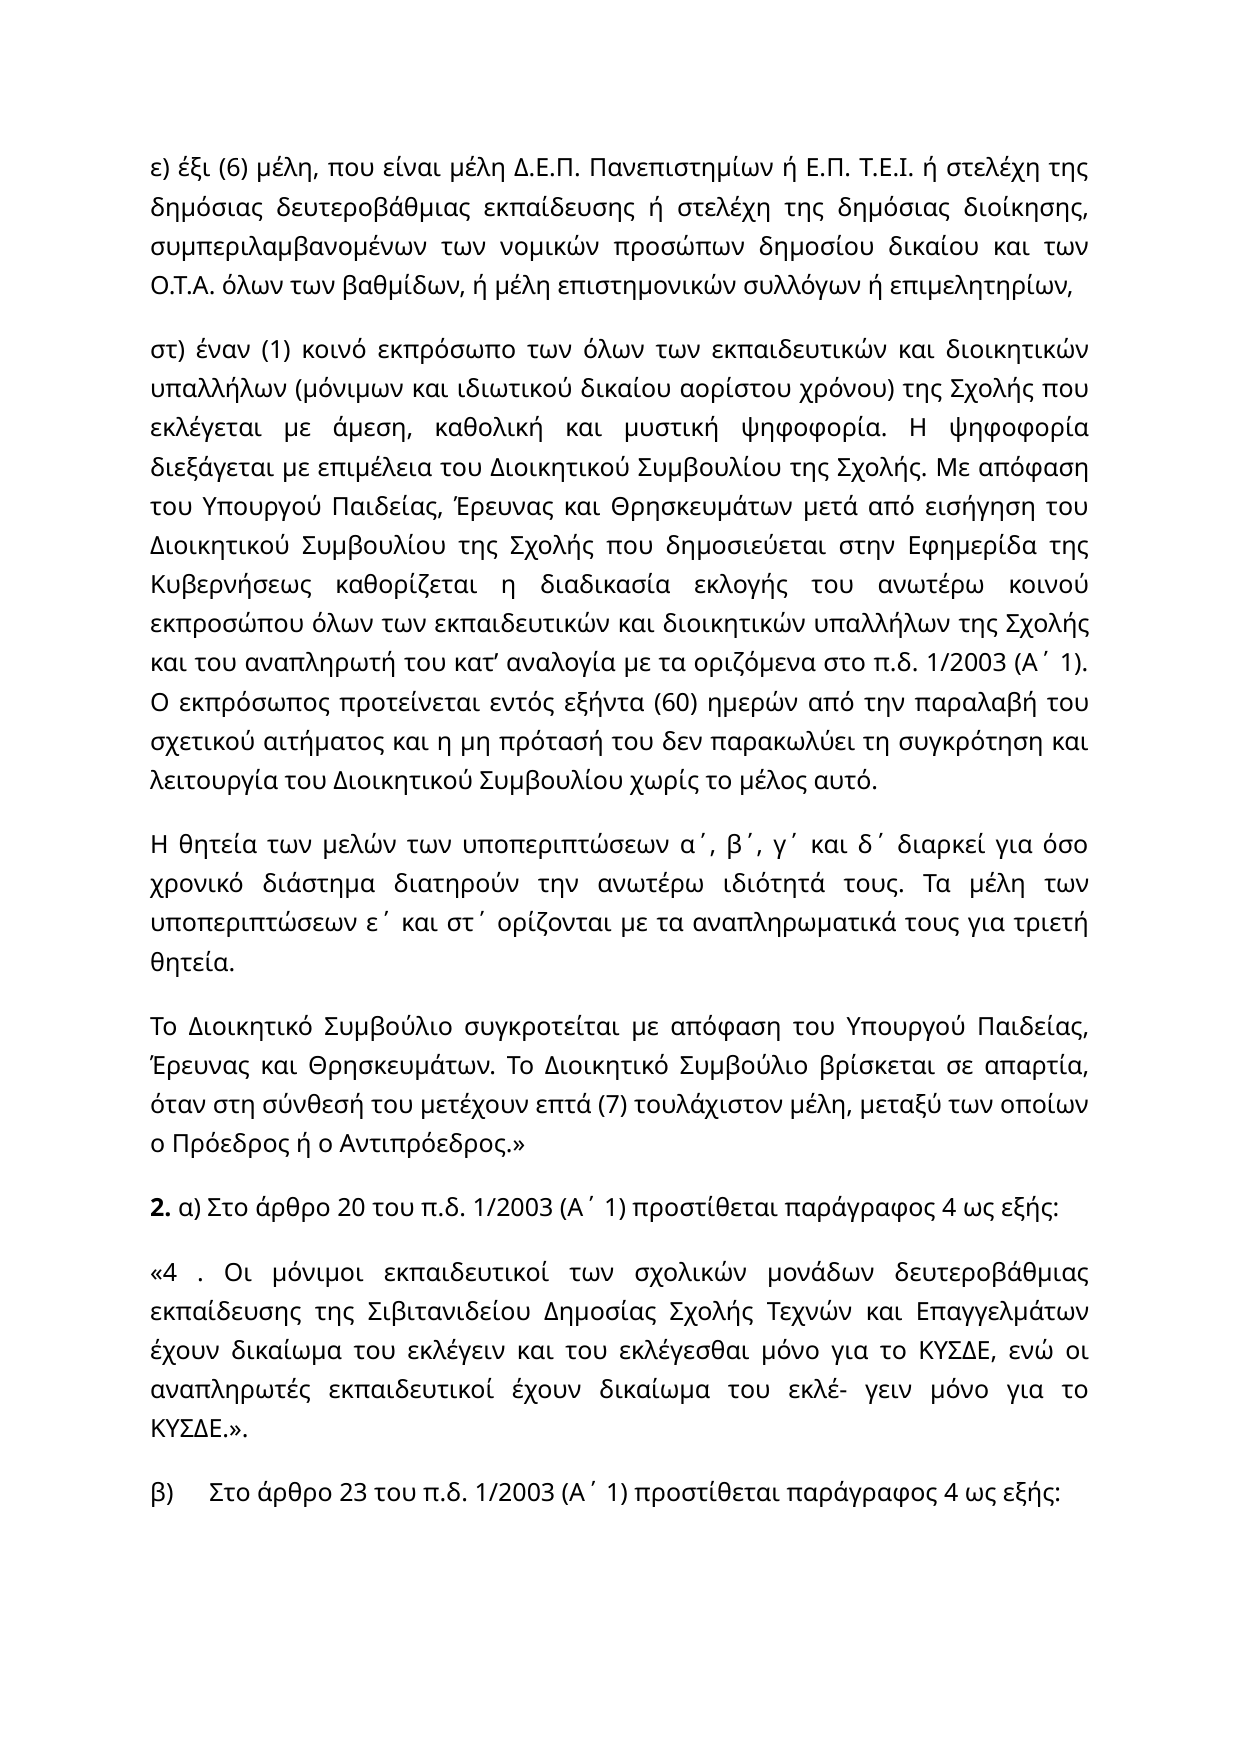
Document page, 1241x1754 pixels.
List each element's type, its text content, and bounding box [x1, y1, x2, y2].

text Το Διοικητικό Συμβούλιο συγκροτείται με απόφαση του Υπουργού Παιδείας, Έρευνας και Θρησκευμάτων. Το Διοικητικό Συμβούλιο βρίσκεται σε απαρτία, όταν στη σύνθεσή του μετέχουν επτά (7) τουλάχιστον μέλη, μεταξύ των οποίων ο Πρόεδρος ή ο Αντιπρόεδρος.» [150, 1008, 1090, 1160]
text στ) έναν (1) κοινό εκπρόσωπο των όλων των εκπαιδευτικών και διοικητικών υπαλλήλων (μόνιμων και ιδιωτικού δικαίου αορίστου χρόνου) της Σχολής που εκλέγεται με άμεση, καθολική και μυστική ψηφοφορία. Η ψηφοφορία διεξάγεται με επιμέλεια του Διοικητικού Συμβουλίου της Σχολής. Με απόφαση του Υπουργού Παιδείας, Έρευνας και Θρησκευμάτων μετά από εισήγηση του Διοικητικού Συμβουλίου της Σχολής που δημοσιεύεται στην Εφημερίδα της Κυβερνήσεως καθορίζεται η διαδικασία εκλογής του ανωτέρω κοινού εκπροσώπου όλων των εκπαιδευτικών και διοικητικών υπαλλήλων της Σχολής και του αναπληρωτή του κατ’ αναλογία με τα οριζόμενα στο π.δ. 1/2003 (Α΄ 1). Ο εκπρόσωπος προτείνεται εντός εξήντα (60) ημερών από την παραλαβή του σχετικού αιτήματος και η μη πρότασή του δεν παρακωλύει τη συγκρότηση και λειτουργία του Διοικητικού Συμβουλίου χωρίς το μέλος αυτό. [150, 332, 1090, 797]
list β) Στο άρθρο 23 του π.δ. 1/2003 (Α΄ 1) προστίθεται παράγραφος 4 ως εξής: [150, 1475, 1090, 1509]
text «4 . Οι μόνιμοι εκπαιδευτικοί των σχολικών μονάδων δευτεροβάθμιας εκπαίδευσης της Σιβιτανιδείου Δημοσίας Σχολής Τεχνών και Επαγγελμάτων έχουν δικαίωμα του εκλέγειν και του εκλέγεσθαι μόνο για το ΚΥΣΔΕ, ενώ οι αναπληρωτές εκπαιδευτικοί έχουν δικαίωμα του εκλέ- γειν μόνο για το ΚΥΣΔΕ.». [150, 1254, 1090, 1445]
text 2. α) Στο άρθρο 20 του π.δ. 1/2003 (Α΄ 1) προστίθεται παράγραφος 4 ως εξής: [150, 1190, 1090, 1224]
text ε) έξι (6) μέλη, που είναι μέλη Δ.Ε.Π. Πανεπιστημίων ή Ε.Π. Τ.Ε.Ι. ή στελέχη της δημόσιας δευτεροβάθμιας εκπαίδευσης ή στελέχη της δημόσιας διοίκησης, συμπεριλαμβανομένων των νομικών προσώπων δημοσίου δικαίου και των Ο.Τ.Α. όλων των βαθμίδων, ή μέλη επιστημονικών συλλόγων ή επιμελητηρίων, [150, 150, 1090, 302]
text Η θητεία των μελών των υποπεριπτώσεων α΄, β΄, γ΄ και δ΄ διαρκεί για όσο χρονικό διάστημα διατηρούν την ανωτέρω ιδιότητά τους. Τα μέλη των υποπεριπτώσεων ε΄ και στ΄ ορίζονται με τα αναπληρωματικά τους για τριετή θητεία. [150, 827, 1090, 978]
